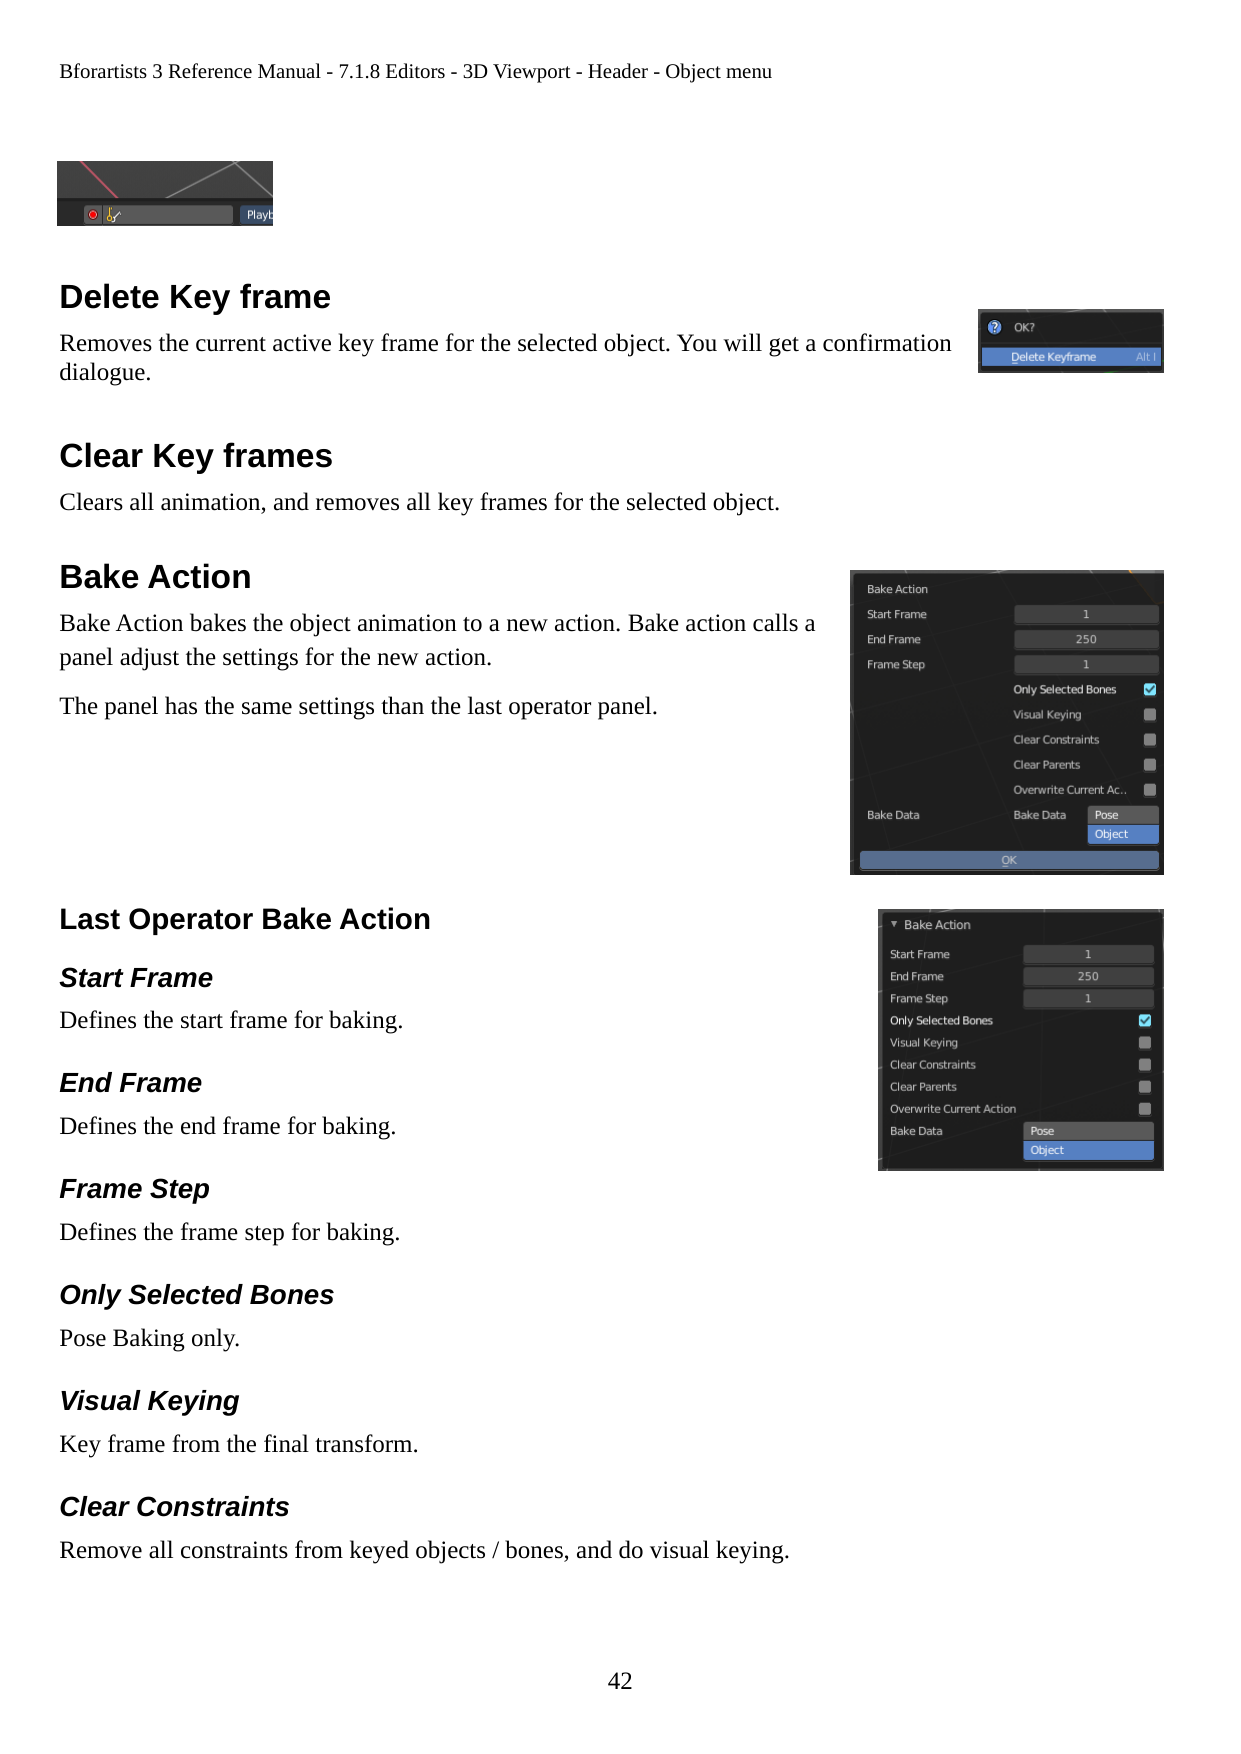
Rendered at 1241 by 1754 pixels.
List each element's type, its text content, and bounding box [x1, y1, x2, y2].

subtitle Clear Constraints [59, 1491, 1181, 1522]
subtitle Frame Step [59, 1173, 1181, 1205]
picture [878, 909, 1164, 1171]
text Defines the frame step for baking. [59, 1217, 1181, 1246]
picture [850, 570, 1164, 875]
subtitle Last Operator Bake Action [59, 902, 1181, 936]
subtitle Start Frame [59, 961, 878, 993]
subtitle [1164, 1067, 1181, 1099]
subtitle [1164, 961, 1181, 993]
text Clears all animation, and removes all key frames for the selected object. [59, 487, 1181, 515]
subtitle Clear Key frames [59, 435, 1181, 474]
text The panel has the same settings than the last operator panel. [59, 691, 850, 720]
text Defines the start frame for baking. [59, 1005, 878, 1034]
text Bake Action bakes the object animation to a new action. Bake action calls a panel adjust the settings for the new action. [59, 608, 850, 671]
text Removes the current active key frame for the selected object. You will get a confirmation dialogue. [59, 328, 1181, 386]
picture [978, 309, 1164, 373]
subtitle End Frame [59, 1067, 878, 1099]
subtitle Delete Key frame [59, 277, 1181, 316]
subtitle Visual Keying [59, 1385, 1181, 1417]
text Key frame from the final transform. [59, 1429, 1181, 1458]
subtitle Only Selected Bones [59, 1279, 1181, 1311]
text Defines the end frame for baking. [59, 1111, 878, 1140]
text Remove all constraints from keyed objects / bones, and do visual keying. [59, 1535, 1181, 1564]
subtitle Bake Action [59, 556, 1181, 595]
text Pose Baking only. [59, 1323, 1181, 1352]
picture [57, 161, 273, 226]
